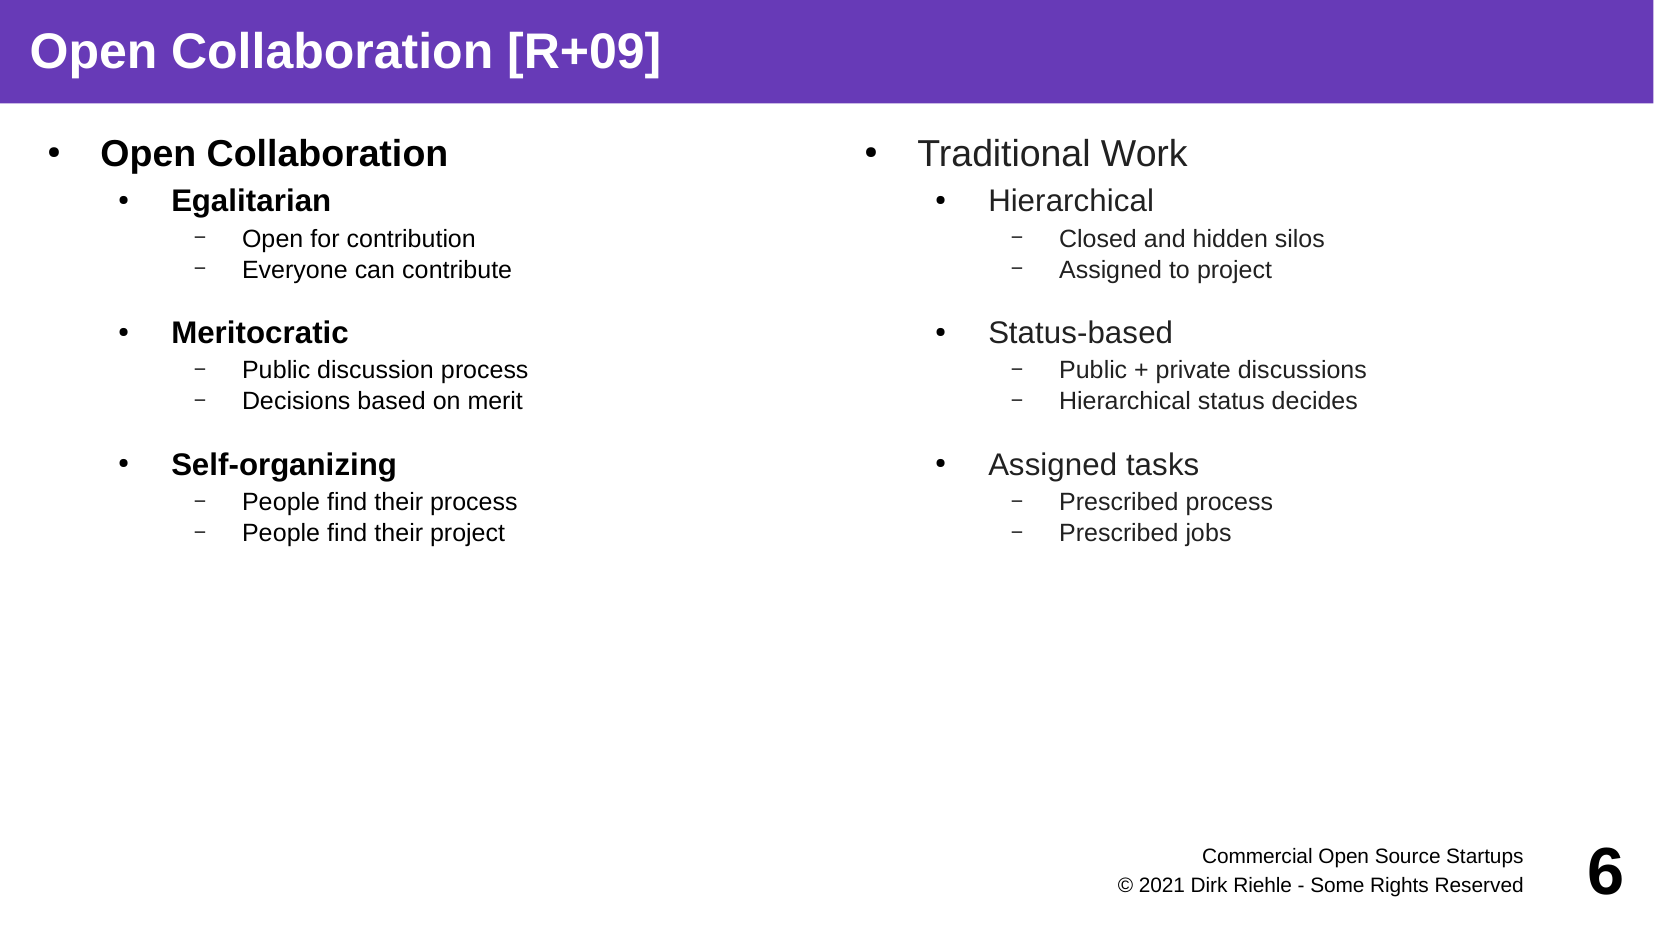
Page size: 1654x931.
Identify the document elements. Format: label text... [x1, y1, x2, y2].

title Open Collaboration [R+09] [0, 0, 1654, 104]
list Traditional Work Hierarchical Closed and hidden silos Assigned to project Status-based Public + private discussions Hierarchical status decides Assigned tasks Prescribed process Prescribed jobs [846, 132, 1625, 813]
list Open Collaboration Egalitarian Open for contribution Everyone can contribute Meritocratic Public discussion process Decisions based on merit Self-organizing People find their process People find their project [29, 132, 808, 813]
